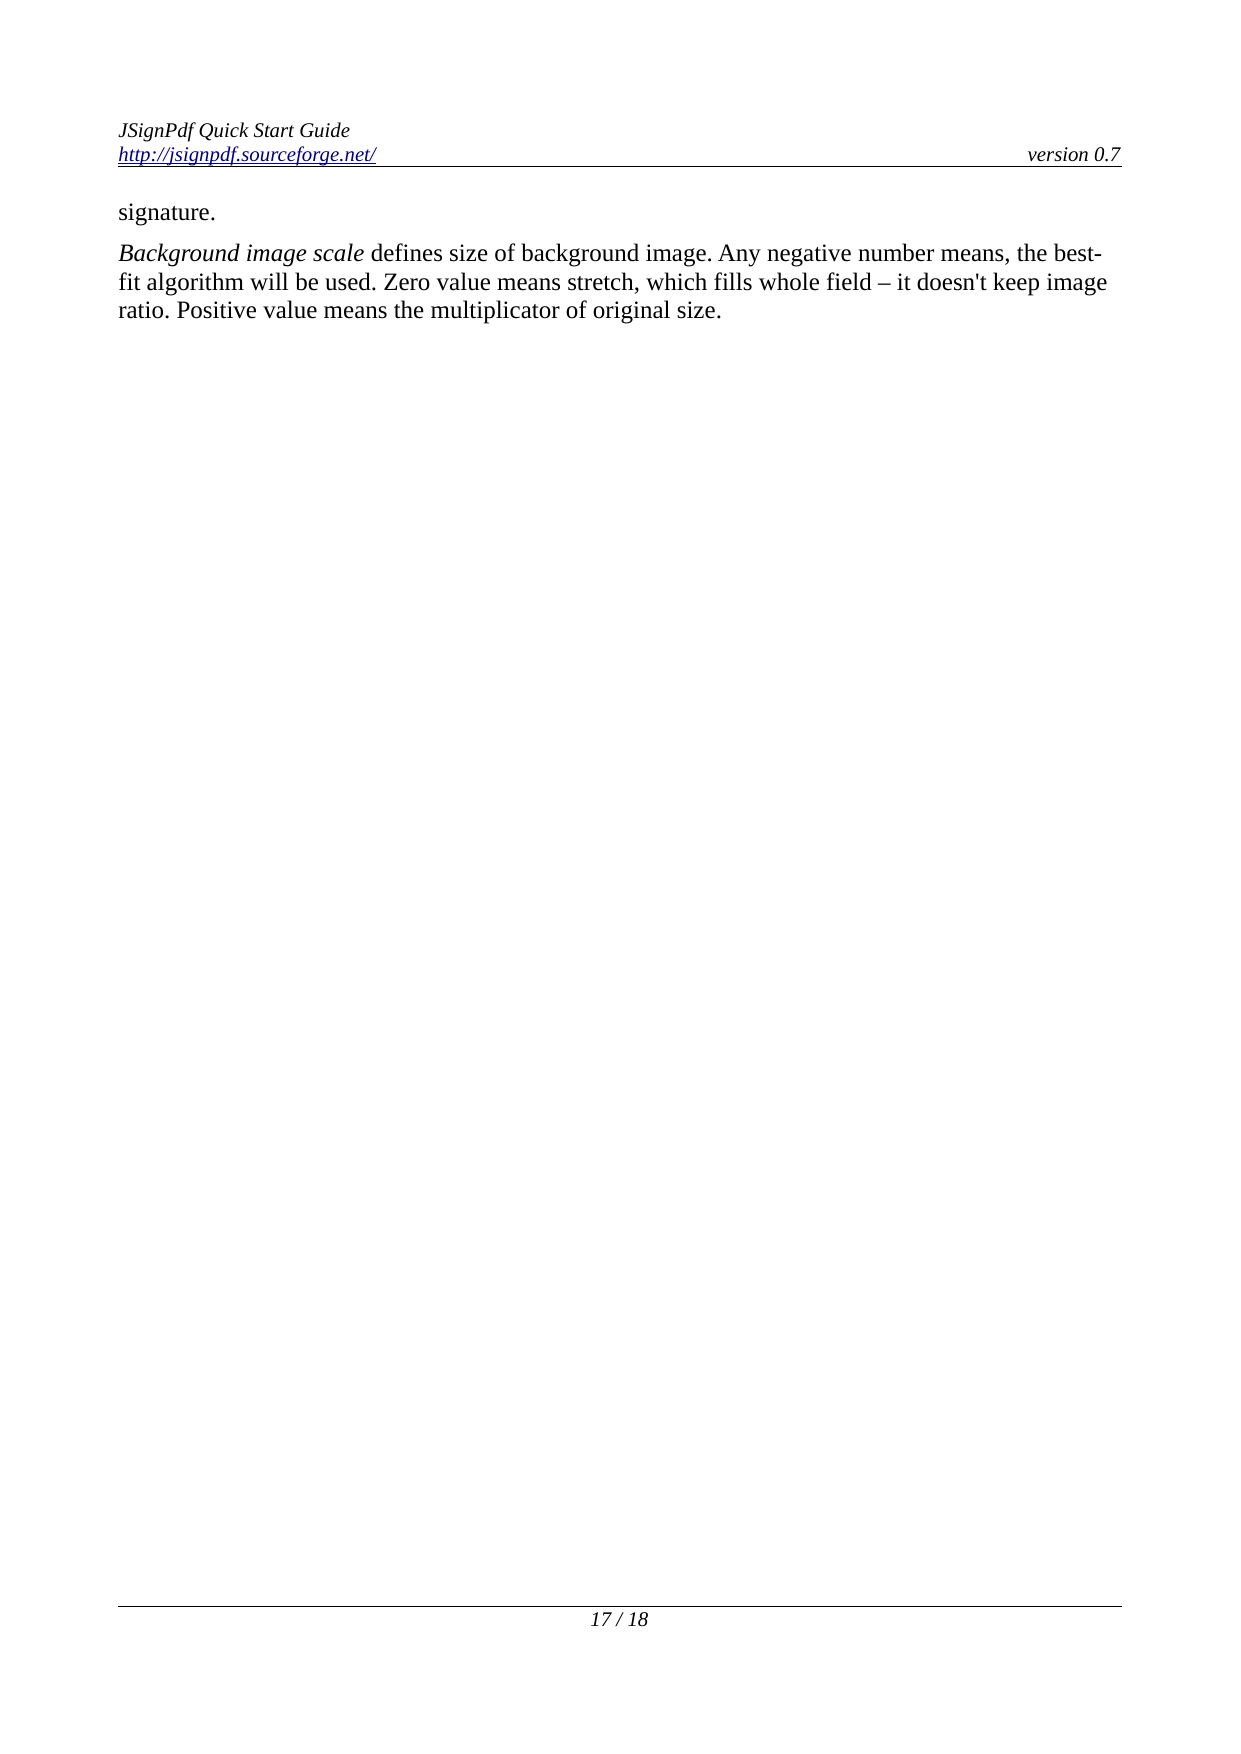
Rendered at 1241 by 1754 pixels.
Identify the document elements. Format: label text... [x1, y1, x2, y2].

text signature. [118, 197, 1122, 226]
text Background image scale defines size of background image. Any negative number means, the best-fit algorithm will be used. Zero value means stretch, which fills whole field – it doesn't keep image ratio. Positive value means the multiplicator of original size. [118, 238, 1122, 324]
